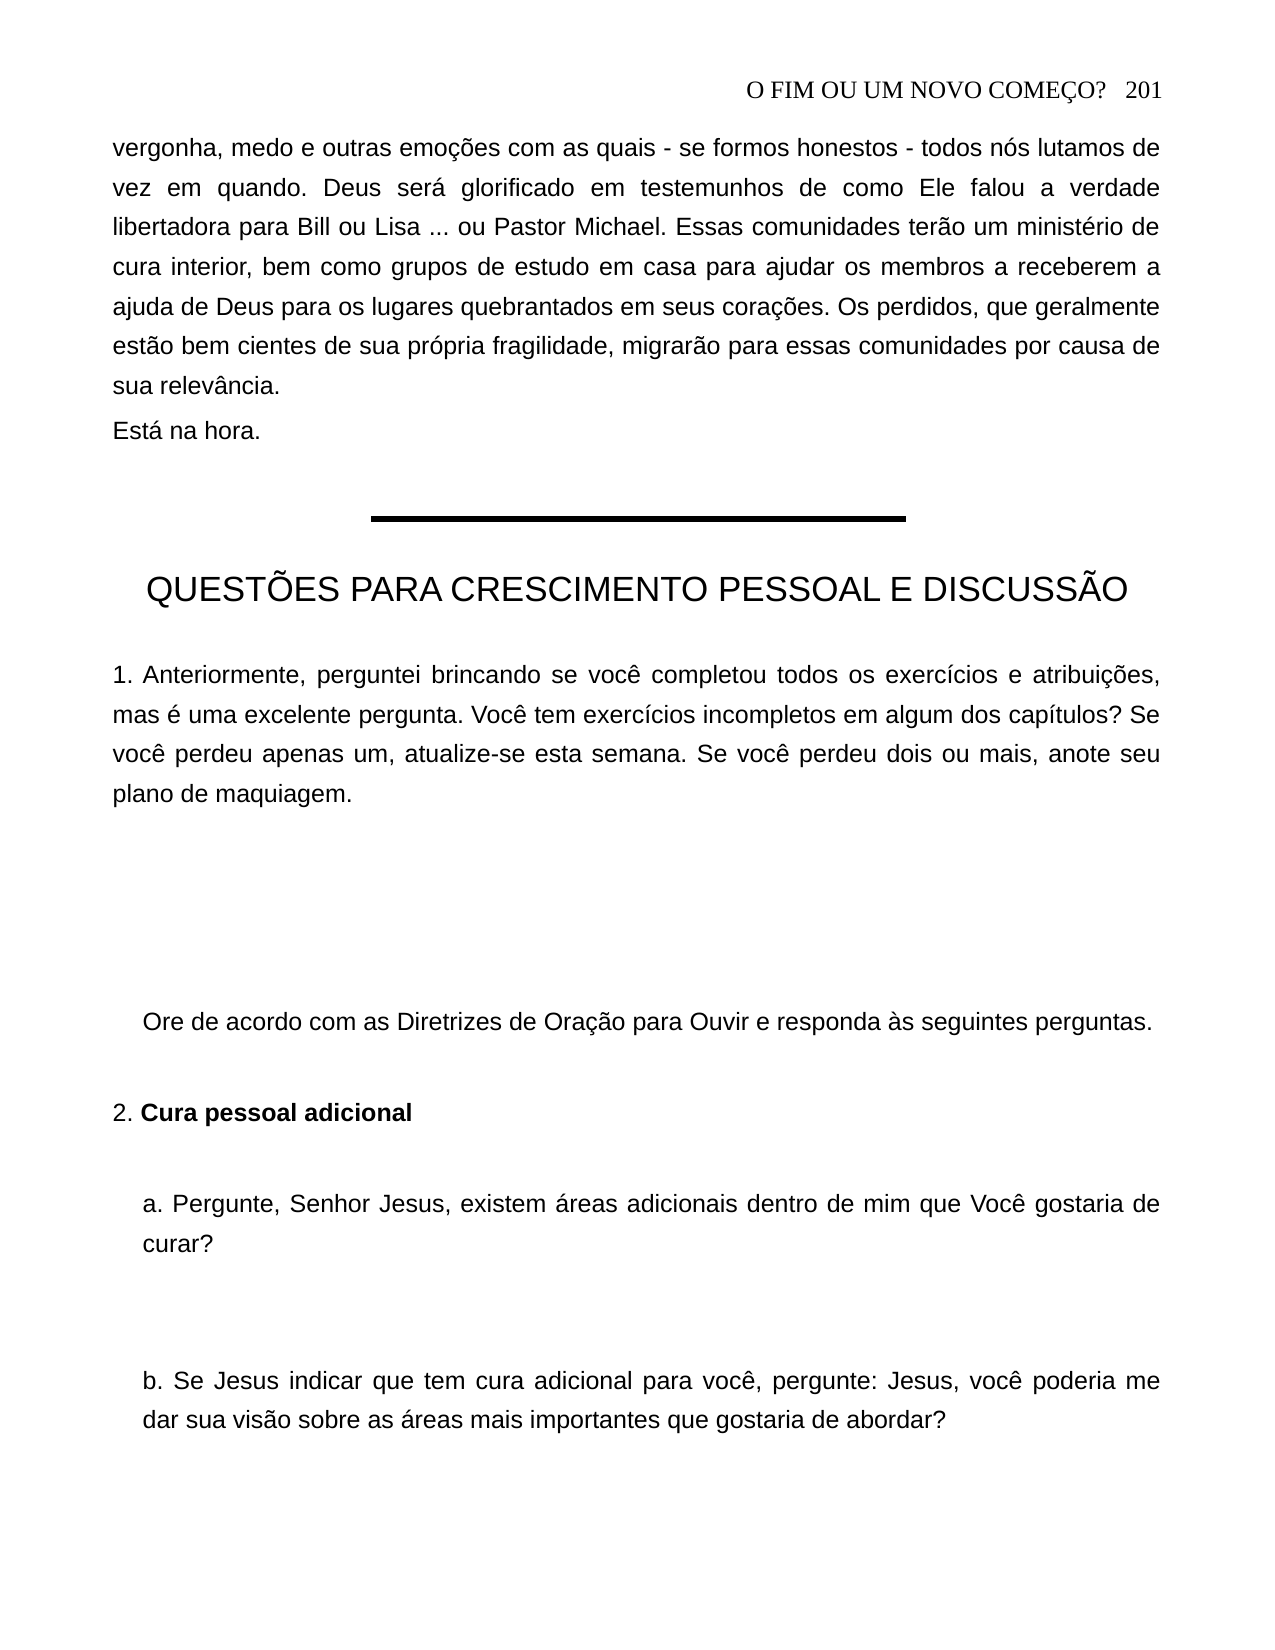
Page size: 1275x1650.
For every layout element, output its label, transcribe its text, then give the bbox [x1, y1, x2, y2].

text 1. Anteriormente, perguntei brincando se você completou todos os exercícios e atribuições, mas é uma excelente pergunta. Você tem exercícios incompletos em algum dos capítulos? Se você perdeu apenas um, atualize-se esta semana. Se você perdeu dois ou mais, anote seu plano de maquiagem. [112, 660, 1162, 808]
text vergonha, medo e outras emoções com as quais - se formos honestos - todos nós lutamos de vez em quando. Deus será glorificado em testemunhos de como Ele falou a verdade libertadora para Bill ou Lisa ... ou Pastor Michael. Essas comunidades terão um ministério de cura interior, bem como grupos de estudo em casa para ajudar os membros a receberem a ajuda de Deus para os lugares quebrantados em seus corações. Os perdidos, que geralmente estão bem cientes de sua própria fragilidade, migrarão para essas comunidades por causa de sua relevância. [112, 133, 1162, 399]
text Ore de acordo com as Diretrizes de Oração para Ouvir e responda às seguintes perguntas. [112, 1007, 1162, 1036]
text 2. Cura pessoal adicional [112, 1098, 1162, 1127]
text a. Pergunte, Senhor Jesus, existem áreas adicionais dentro de mim que Você gostaria de curar? [142, 1189, 1162, 1258]
text Está na hora. [112, 416, 1162, 445]
text b. Se Jesus indicar que tem cura adicional para você, pergunte: Jesus, você poderia me dar sua visão sobre as áreas mais importantes que gostaria de abordar? [142, 1366, 1162, 1434]
subtitle QUESTÕES PARA CRESCIMENTO PESSOAL E DISCUSSÃO [112, 568, 1162, 608]
